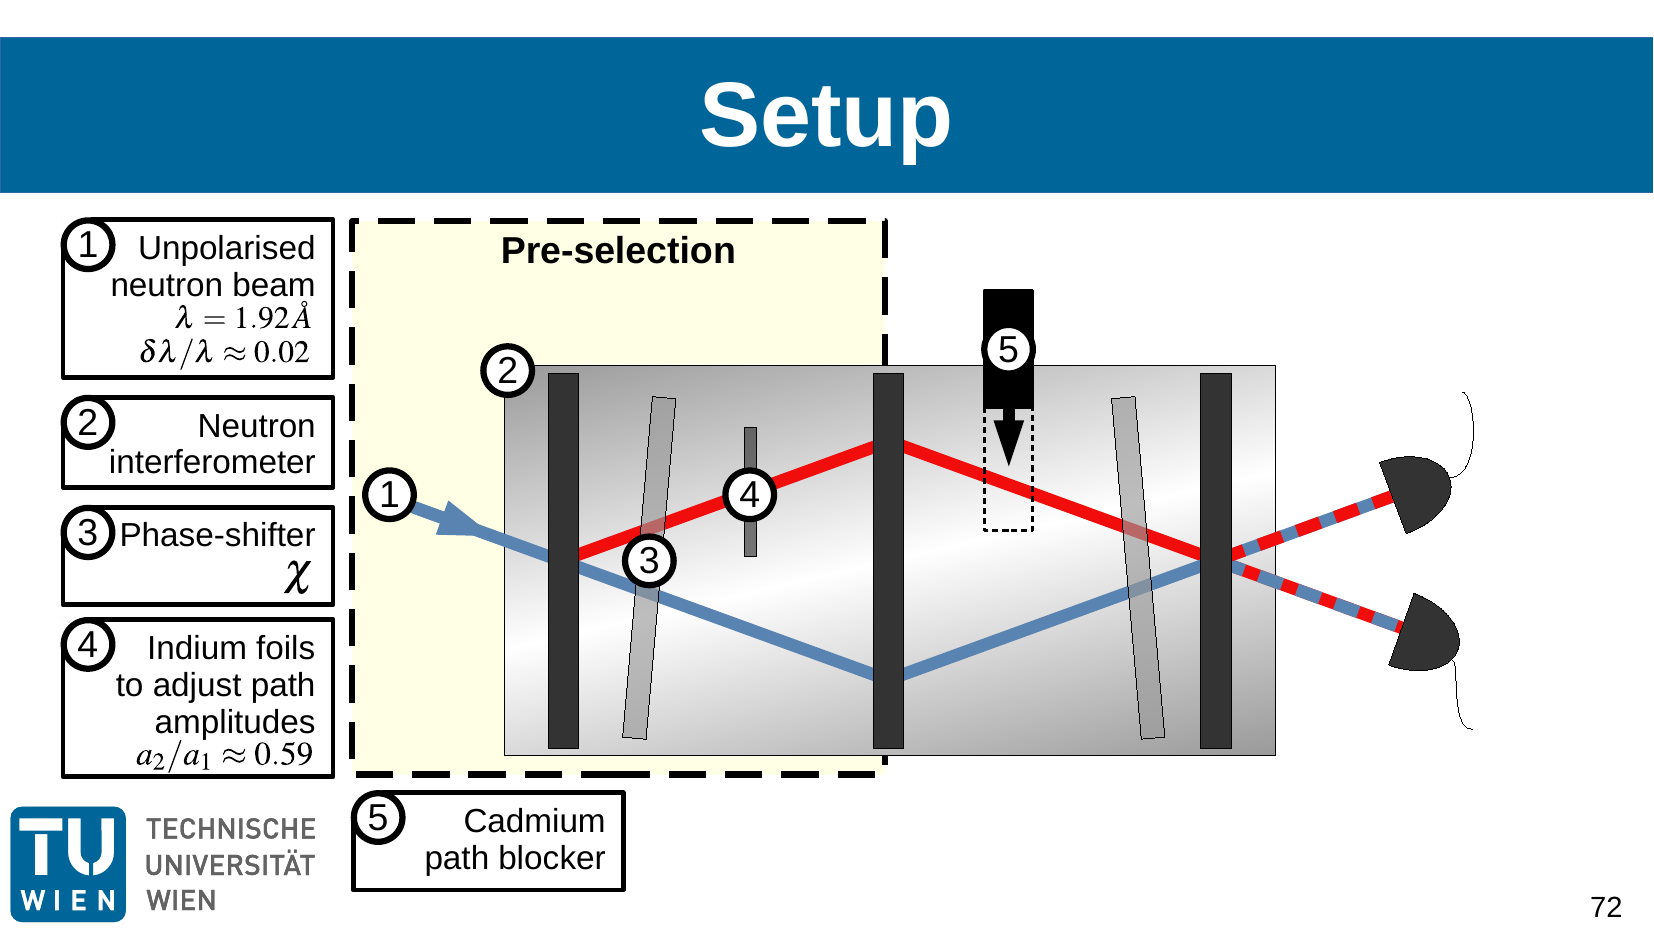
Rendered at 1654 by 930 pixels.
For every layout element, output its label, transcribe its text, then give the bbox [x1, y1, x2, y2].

text_box [352, 791, 380, 816]
text_box [62, 619, 90, 644]
text_box Phase-shifter [63, 507, 334, 605]
text_box [984, 290, 1033, 338]
text_box 1 [63, 220, 113, 270]
text_box [62, 396, 90, 421]
text_box 1 [365, 470, 414, 520]
text_box [1379, 456, 1452, 534]
text_box [1237, 546, 1276, 574]
text_box Indium foils to adjust path amplitudes [63, 619, 334, 777]
text_box [62, 506, 90, 531]
text_box 5 [984, 324, 1033, 374]
picture [271, 551, 319, 602]
text_box 2 [483, 346, 532, 395]
text_box Neutron interferometer [63, 397, 334, 488]
text_box 2 [63, 397, 113, 447]
text_box 4 [725, 470, 775, 520]
text_box Cadmium path blocker [353, 792, 624, 890]
text_box [62, 219, 90, 244]
text_box 3 [625, 536, 674, 586]
picture [135, 297, 316, 374]
text_box Pre-selection [486, 222, 752, 280]
text_box 5 [353, 793, 403, 842]
text_box 4 [63, 620, 113, 669]
text_box [1388, 593, 1460, 671]
text_box 3 [63, 507, 113, 558]
text_box Unpolarised neutron beam [63, 219, 334, 378]
text_box [352, 221, 1276, 775]
title Setup [0, 37, 1653, 193]
picture [134, 737, 313, 778]
